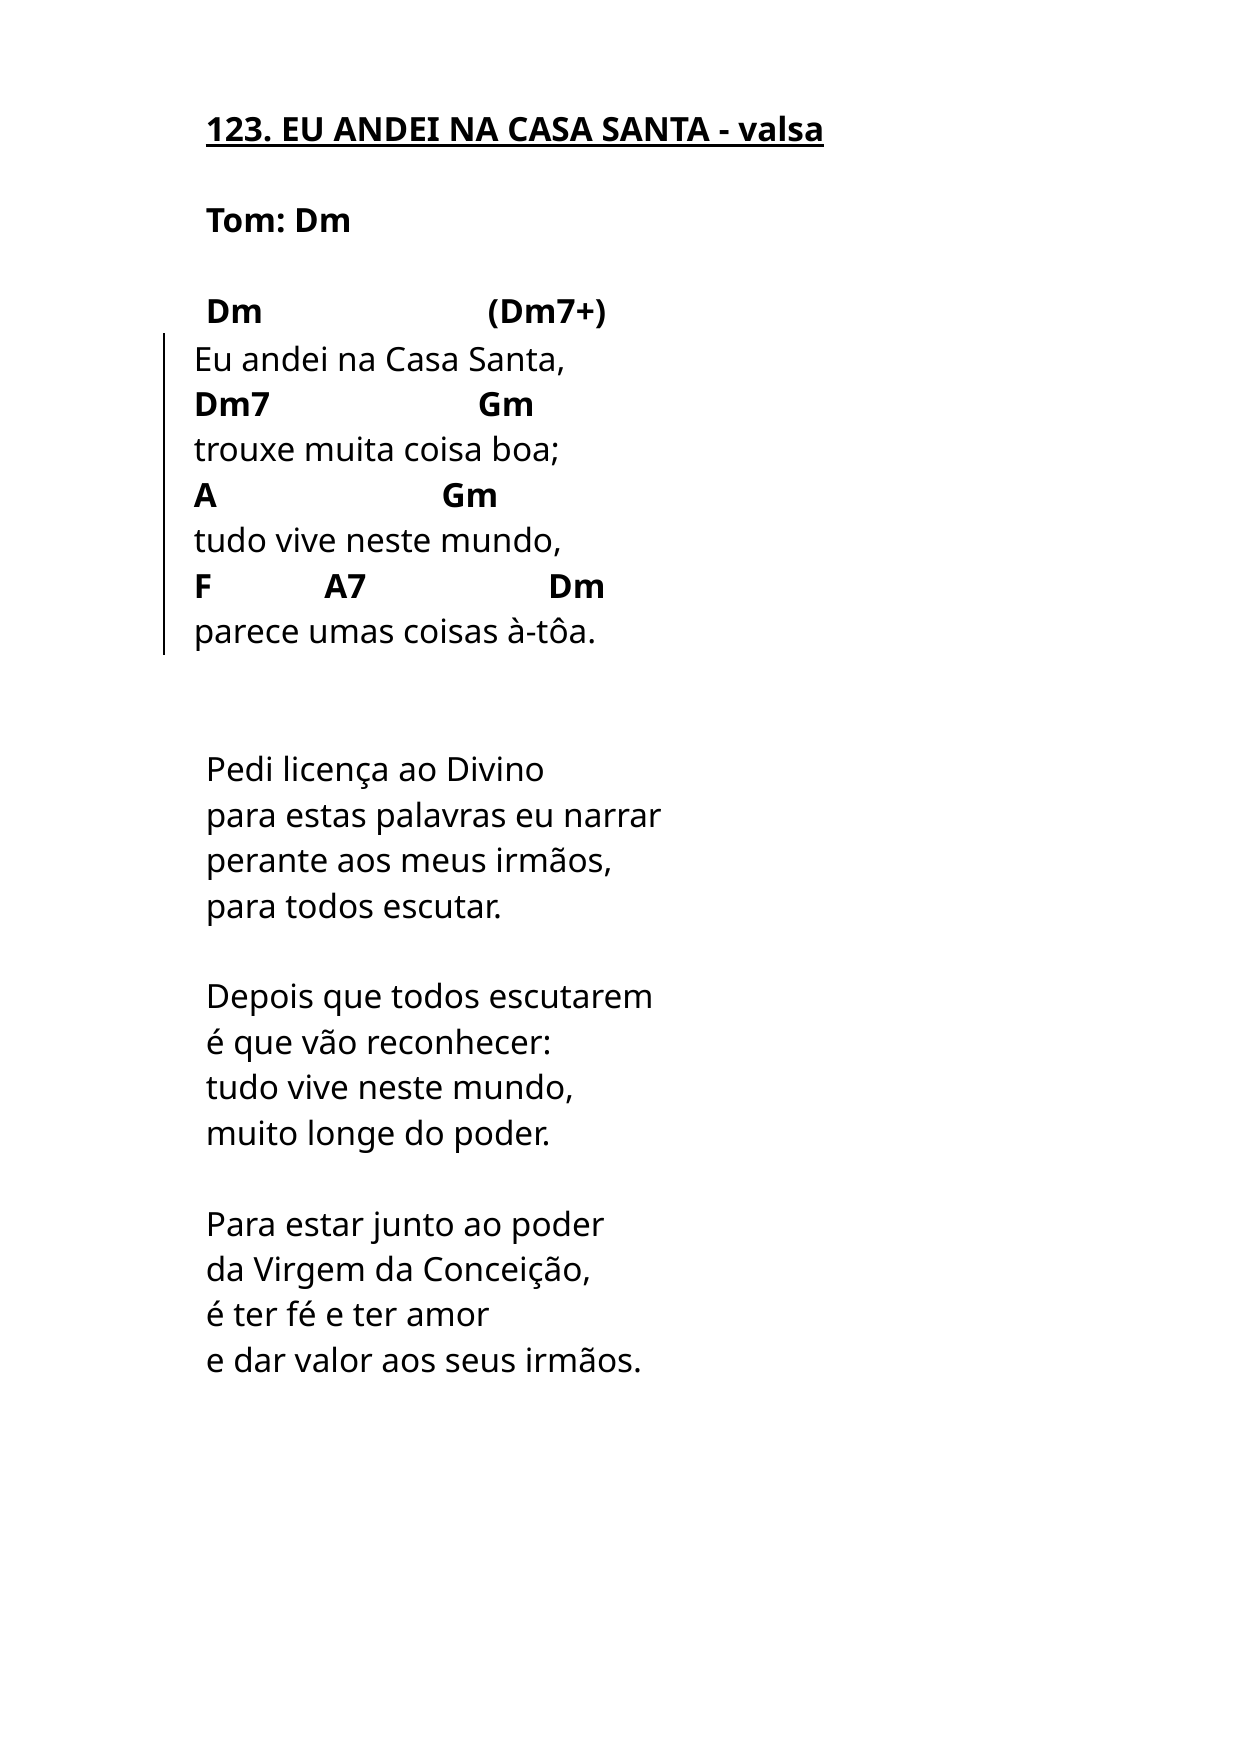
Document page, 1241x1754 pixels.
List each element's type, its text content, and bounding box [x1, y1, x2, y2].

text muito longe do poder. [177, 1109, 1063, 1155]
text e dar valor aos seus irmãos. [177, 1337, 1063, 1382]
text da Virgem da Conceição, [177, 1246, 1063, 1291]
text é que vão reconhecer: [177, 1019, 1063, 1064]
table_header Eu andei na Casa Santa, Dm7 Gm trouxe muita coisa boa; A Gm tudo vive neste mundo, F A7 Dm parece umas coisas à-tôa. [165, 335, 1050, 653]
text perante aos meus irmãos, [177, 837, 1063, 882]
text Pedi licença ao Divino [177, 746, 1063, 792]
subtitle Dm (Dm7+) [177, 288, 1063, 333]
text para todos escutar. [177, 882, 1063, 928]
text Para estar junto ao poder [177, 1200, 1063, 1246]
text para estas palavras eu narrar [177, 792, 1063, 837]
subtitle 123. EU ANDEI NA CASA SANTA - valsa [177, 106, 1063, 152]
text é ter fé e ter amor [177, 1291, 1063, 1337]
subtitle Tom: Dm [177, 197, 1063, 242]
text tudo vive neste mundo, [177, 1064, 1063, 1109]
text Depois que todos escutarem [177, 973, 1063, 1019]
